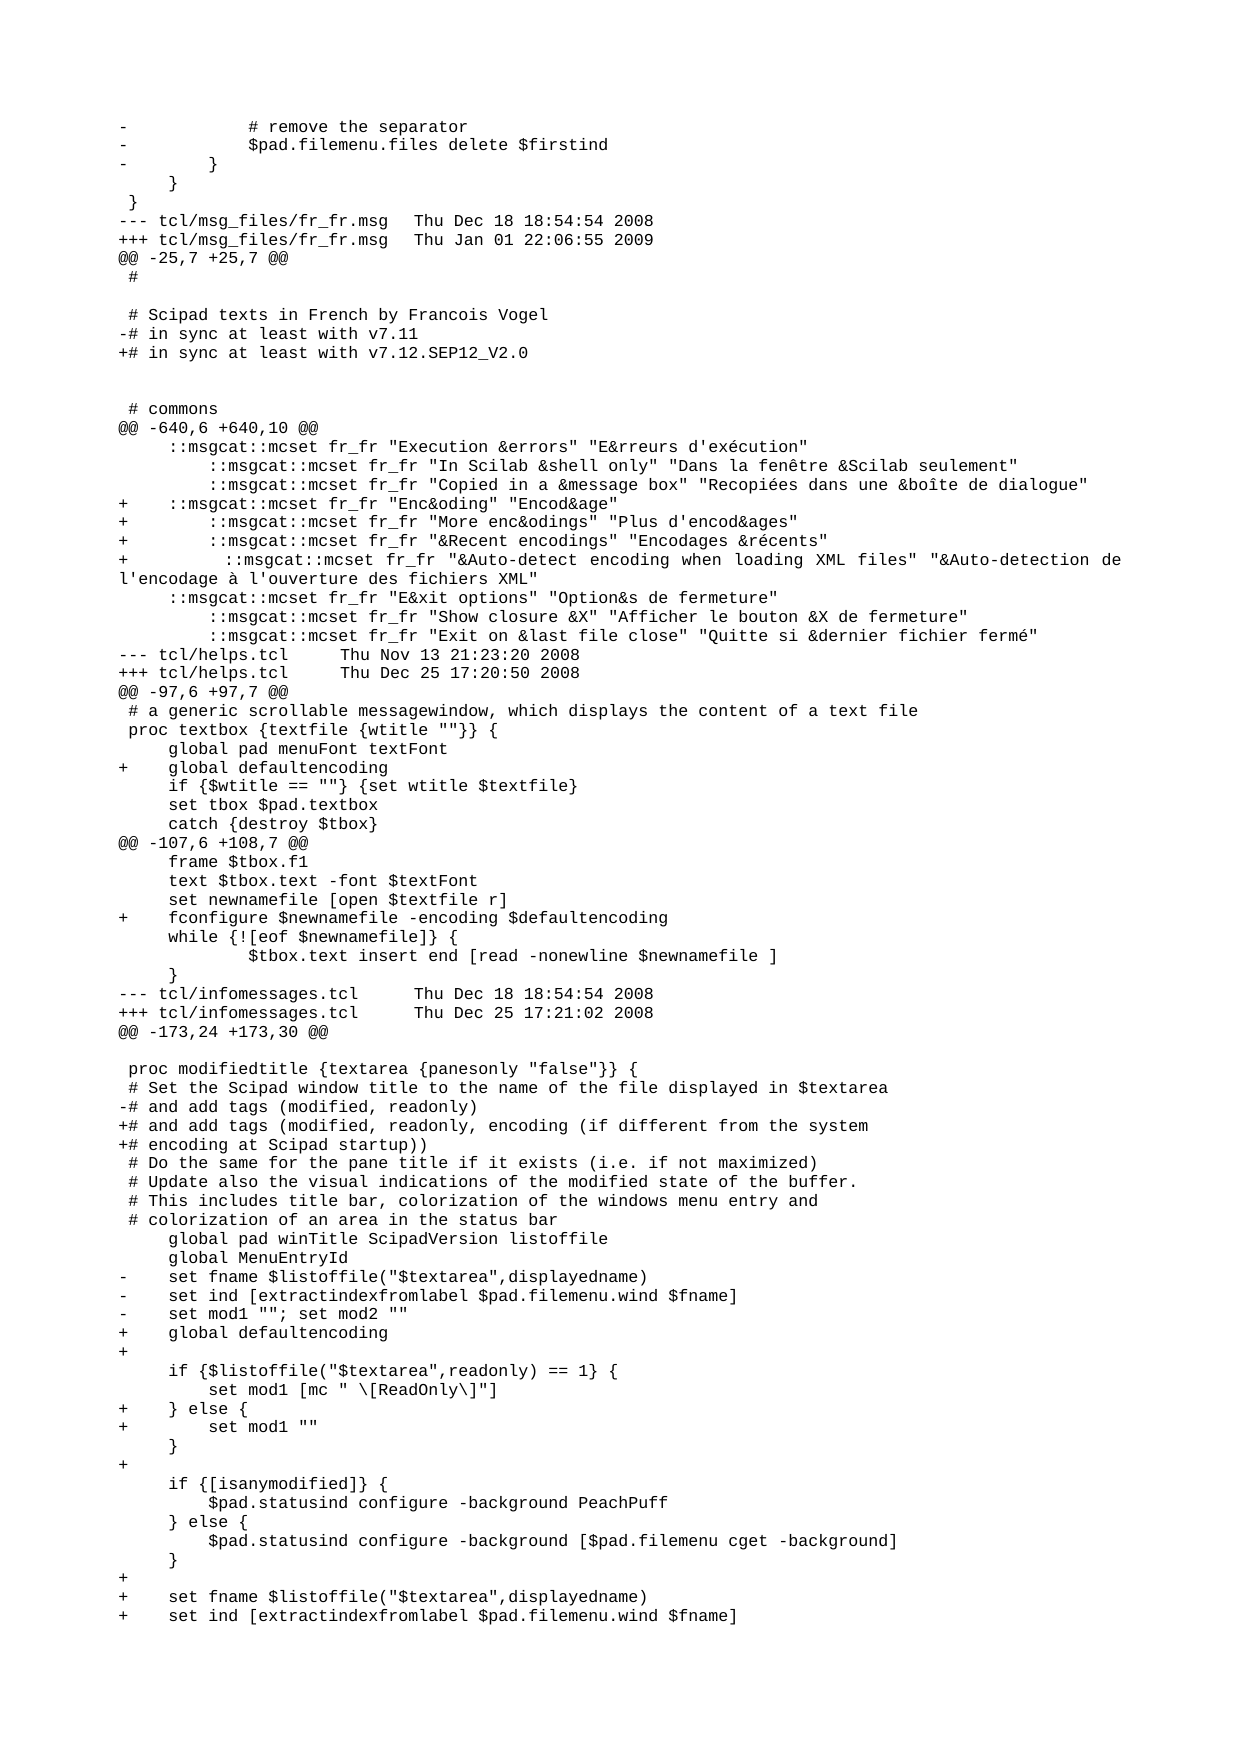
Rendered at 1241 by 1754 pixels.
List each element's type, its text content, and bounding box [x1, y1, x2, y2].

text if {[isanymodified]} { [118, 1476, 1122, 1494]
text @@ -173,24 +173,30 @@ [118, 1023, 1122, 1042]
text - # remove the separator [118, 118, 1122, 137]
text global MenuEntryId [118, 1249, 1122, 1268]
text + global defaultencoding [118, 1325, 1122, 1344]
text # Scipad texts in French by Francois Vogel [118, 307, 1122, 326]
text + ::msgcat::mcset fr_fr "Enc&oding" "Encod&age" [118, 495, 1122, 514]
text $pad.statusind configure -background PeachPuff [118, 1494, 1122, 1513]
text } [118, 175, 1122, 193]
text + global defaultencoding [118, 759, 1122, 778]
text --- tcl/msg_files/fr_fr.msg Thu Dec 18 18:54:54 2008 [118, 212, 1122, 231]
text global pad winTitle ScipadVersion listoffile [118, 1231, 1122, 1249]
text + ::msgcat::mcset fr_fr "&Auto-detect encoding when loading XML files" "&Auto-detection de l'encodage à l'ouverture des fichiers XML" [118, 552, 1122, 589]
text +# and add tags (modified, readonly, encoding (if different from the system [118, 1117, 1122, 1136]
text @@ -25,7 +25,7 @@ [118, 250, 1122, 269]
text +++ tcl/infomessages.tcl Thu Dec 25 17:21:02 2008 [118, 1004, 1122, 1023]
text + } else { [118, 1400, 1122, 1419]
text + set fname $listoffile("$textarea",displayedname) [118, 1589, 1122, 1608]
text -# in sync at least with v7.11 [118, 326, 1122, 344]
text # Do the same for the pane title if it exists (i.e. if not maximized) [118, 1155, 1122, 1174]
text # This includes title bar, colorization of the windows menu entry and [118, 1193, 1122, 1212]
text + [118, 1457, 1122, 1476]
text +++ tcl/msg_files/fr_fr.msg Thu Jan 01 22:06:55 2009 [118, 231, 1122, 250]
text + fconfigure $newnamefile -encoding $defaultencoding [118, 910, 1122, 929]
text } [118, 967, 1122, 985]
text text $tbox.text -font $textFont [118, 872, 1122, 891]
text proc textbox {textfile {wtitle ""}} { [118, 721, 1122, 740]
text } [118, 1551, 1122, 1570]
text $tbox.text insert end [read -nonewline $newnamefile ] [118, 948, 1122, 967]
text # Update also the visual indications of the modified state of the buffer. [118, 1174, 1122, 1193]
text ::msgcat::mcset fr_fr "Show closure &X" "Afficher le bouton &X de fermeture" [118, 608, 1122, 627]
text ::msgcat::mcset fr_fr "E&xit options" "Option&s de fermeture" [118, 589, 1122, 608]
text ::msgcat::mcset fr_fr "Copied in a &message box" "Recopiées dans une &boîte de dialogue" [118, 476, 1122, 495]
text + ::msgcat::mcset fr_fr "More enc&odings" "Plus d'encod&ages" [118, 514, 1122, 533]
text --- tcl/infomessages.tcl Thu Dec 18 18:54:54 2008 [118, 985, 1122, 1004]
text while {![eof $newnamefile]} { [118, 929, 1122, 948]
text -# and add tags (modified, readonly) [118, 1098, 1122, 1117]
text $pad.statusind configure -background [$pad.filemenu cget -background] [118, 1532, 1122, 1551]
text - set ind [extractindexfromlabel $pad.filemenu.wind $fname] [118, 1287, 1122, 1306]
text # commons [118, 401, 1122, 420]
text - $pad.filemenu.files delete $firstind [118, 137, 1122, 156]
text +# encoding at Scipad startup)) [118, 1136, 1122, 1155]
text ::msgcat::mcset fr_fr "Exit on &last file close" "Quitte si &dernier fichier fermé" [118, 627, 1122, 646]
text if {$listoffile("$textarea",readonly) == 1} { [118, 1362, 1122, 1381]
text # colorization of an area in the status bar [118, 1212, 1122, 1231]
text catch {destroy $tbox} [118, 816, 1122, 834]
text ::msgcat::mcset fr_fr "Execution &errors" "E&rreurs d'exécution" [118, 439, 1122, 457]
text # a generic scrollable messagewindow, which displays the content of a text file [118, 703, 1122, 721]
text + [118, 1344, 1122, 1362]
text } [118, 193, 1122, 212]
text } [118, 1438, 1122, 1457]
text global pad menuFont textFont [118, 740, 1122, 759]
text if {$wtitle == ""} {set wtitle $textfile} [118, 778, 1122, 797]
text + [118, 1570, 1122, 1589]
text proc modifiedtitle {textarea {panesonly "false"}} { [118, 1061, 1122, 1080]
text - set mod1 ""; set mod2 "" [118, 1306, 1122, 1325]
text + ::msgcat::mcset fr_fr "&Recent encodings" "Encodages &récents" [118, 533, 1122, 552]
text + set ind [extractindexfromlabel $pad.filemenu.wind $fname] [118, 1608, 1122, 1626]
text # Set the Scipad window title to the name of the file displayed in $textarea [118, 1080, 1122, 1098]
text + set mod1 "" [118, 1419, 1122, 1438]
text } else { [118, 1513, 1122, 1532]
text @@ -107,6 +108,7 @@ [118, 834, 1122, 853]
text set newnamefile [open $textfile r] [118, 891, 1122, 910]
text @@ -640,6 +640,10 @@ [118, 420, 1122, 439]
text +# in sync at least with v7.12.SEP12_V2.0 [118, 344, 1122, 363]
text - set fname $listoffile("$textarea",displayedname) [118, 1268, 1122, 1287]
text set tbox $pad.textbox [118, 797, 1122, 816]
text @@ -97,6 +97,7 @@ [118, 684, 1122, 703]
text ::msgcat::mcset fr_fr "In Scilab &shell only" "Dans la fenêtre &Scilab seulement" [118, 457, 1122, 476]
text # [118, 269, 1122, 288]
text +++ tcl/helps.tcl Thu Dec 25 17:20:50 2008 [118, 665, 1122, 684]
text frame $tbox.f1 [118, 853, 1122, 872]
text --- tcl/helps.tcl Thu Nov 13 21:23:20 2008 [118, 646, 1122, 665]
text - } [118, 156, 1122, 175]
text set mod1 [mc " \[ReadOnly\]"] [118, 1381, 1122, 1400]
